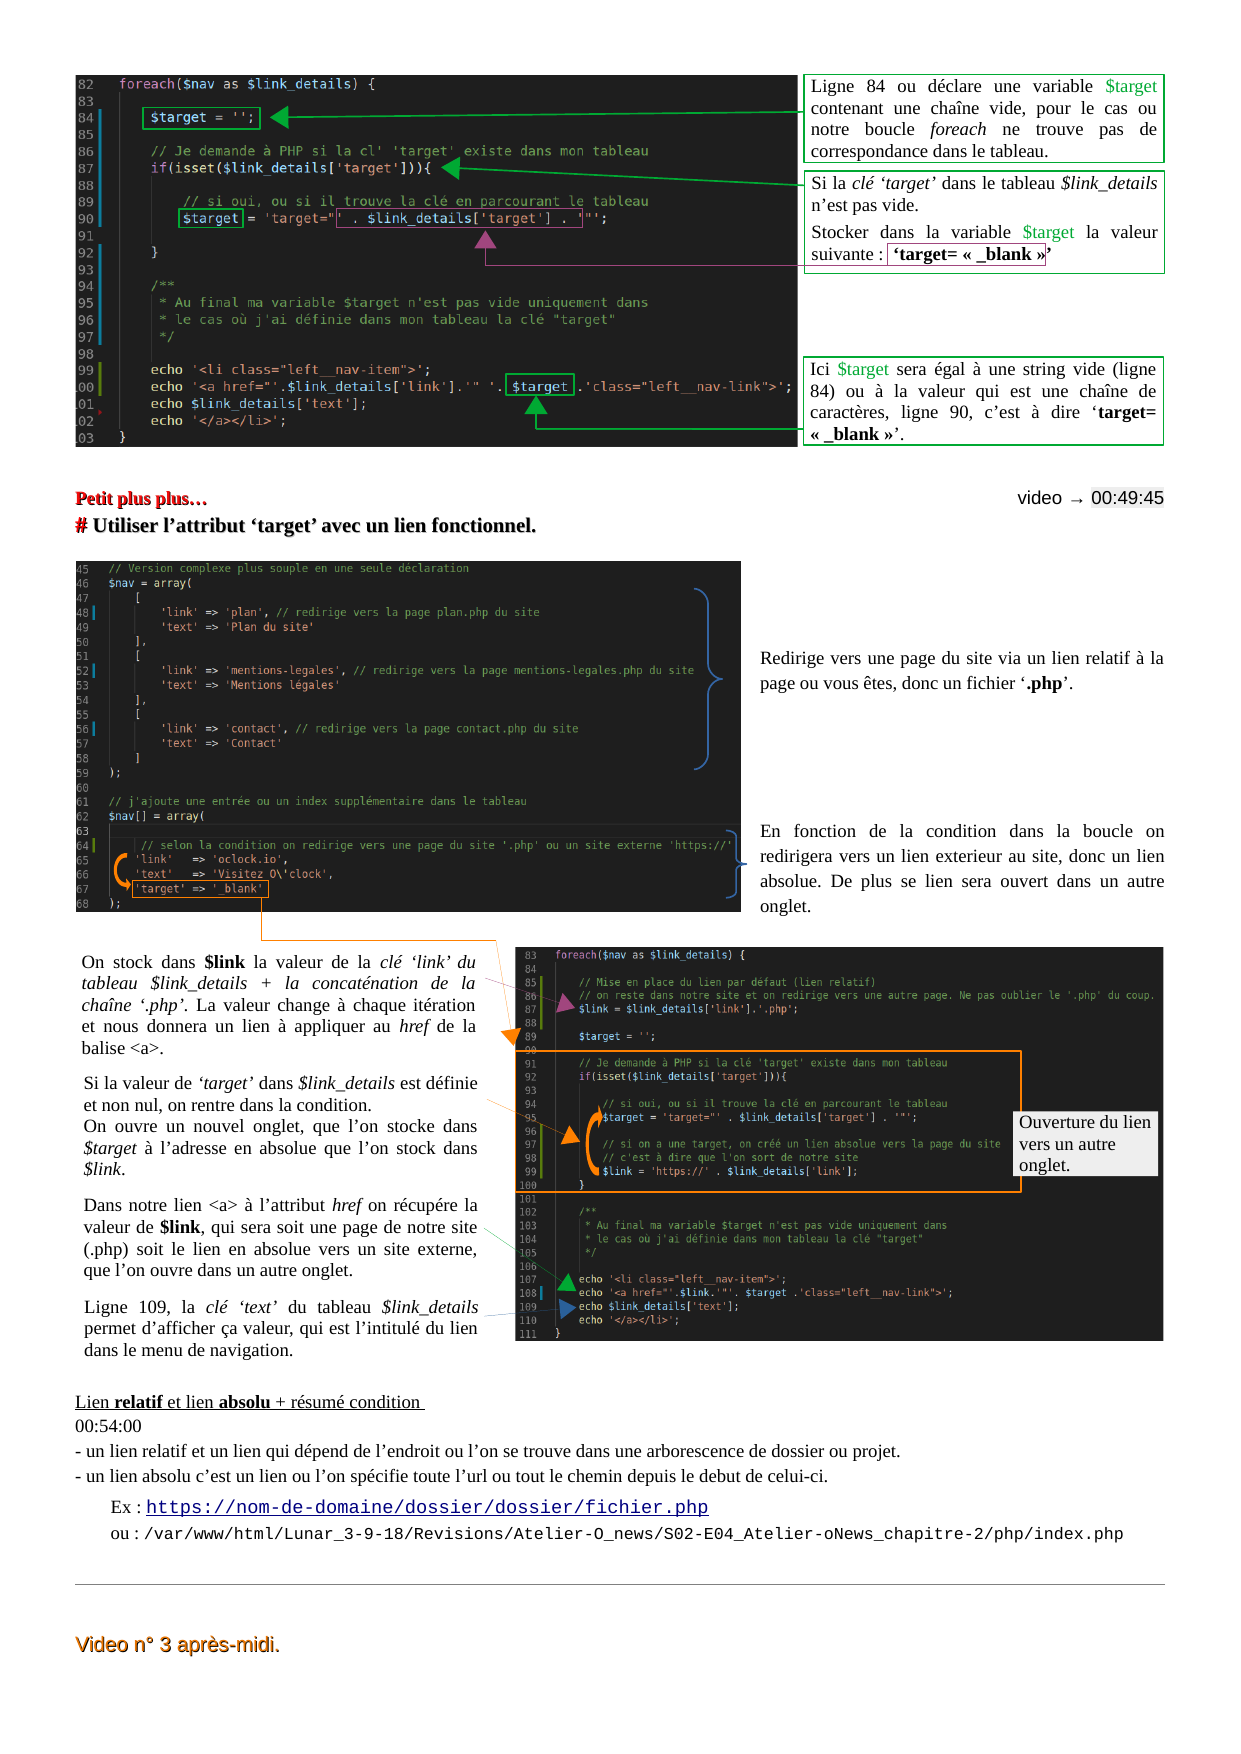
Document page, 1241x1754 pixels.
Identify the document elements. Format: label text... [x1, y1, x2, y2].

picture [515, 947, 1164, 1341]
text - un lien relatif et un lien qui dépend de l’endroit ou l’on se trouve dans une arborescence de dossier ou projet. [75, 1440, 1165, 1462]
text Video n° 3 après-midi. [75, 1632, 1165, 1656]
text Redirige vers une page du site via un lien relatif à la page ou vous êtes, donc un fichier ‘.php’. [741, 647, 1165, 693]
text # Utiliser l’attribut ‘target’ avec un lien fonctionnel. [75, 512, 1165, 538]
text Lien relatif et lien absolu + résumé condition 00:54:00 [75, 1391, 1165, 1437]
text En fonction de la condition dans la boucle on redirigera vers un lien exterieur au site, donc un lien absolue. De plus se lien sera ouvert dans un autre onglet. [262, 820, 1165, 916]
picture [507, 375, 573, 394]
text ou : /var/www/html/Lunar_3-9-18/Revisions/Atelier-O_news/S02-E04_Atelier-oNews_chapitre-2/php/index.php [110, 1522, 1165, 1545]
picture [75, 75, 798, 447]
picture [516, 1052, 1020, 1191]
picture [76, 561, 741, 912]
text [75, 820, 261, 916]
picture [133, 881, 268, 897]
text Ex : https://nom-de-domaine/dossier/dossier/fichier.php [110, 1496, 1165, 1519]
text Petit plus plus… video → 00:49:45 [75, 487, 1165, 508]
text - un lien absolu c’est un lien ou l’on spécifie toute l’url ou tout le chemin depuis le debut de celui-ci. [75, 1465, 1165, 1487]
